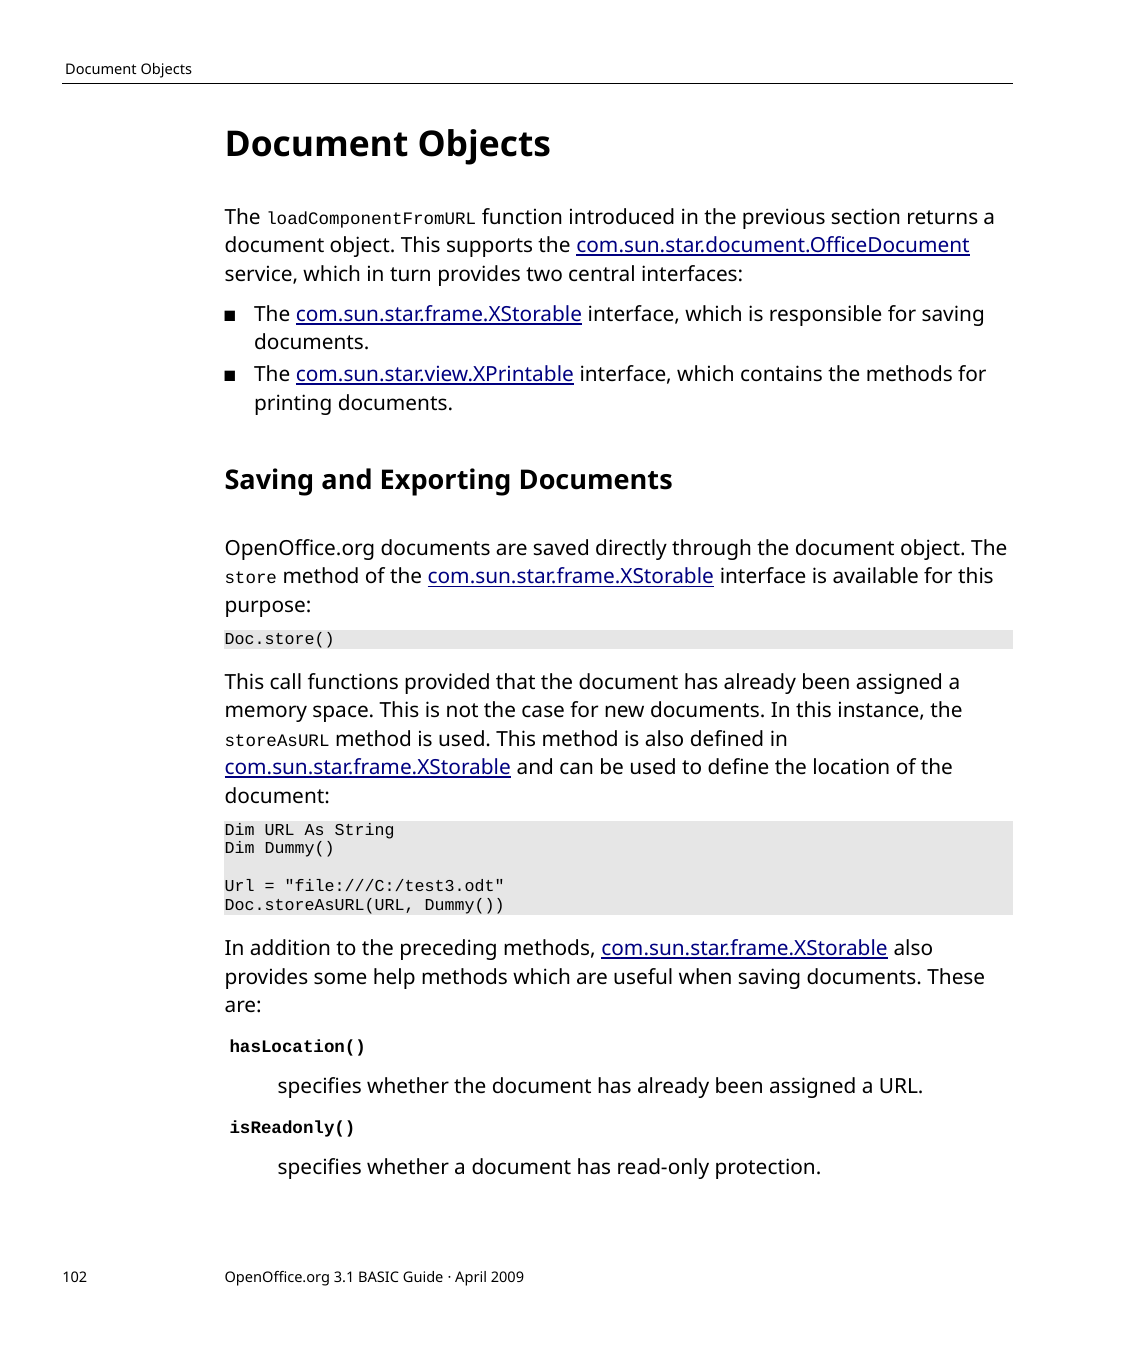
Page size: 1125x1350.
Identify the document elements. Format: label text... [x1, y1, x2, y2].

list hasLocation() [224, 1031, 1013, 1059]
list specifies whether the document has already been assigned a URL. [272, 1071, 1013, 1099]
subtitle Document Objects [224, 118, 1013, 166]
list The com.sun.star.view.XPrintable interface, which contains the methods for printing documents. [224, 359, 1013, 416]
list The com.sun.star.frame.XStorable interface, which is responsible for saving documents. [224, 299, 1013, 356]
text In addition to the preceding methods, com.sun.star.frame.XStorable also provides some help methods which are useful when saving documents. These are: [224, 933, 1013, 1019]
text Doc.store() [224, 630, 1013, 649]
list specifies whether a document has read-only protection. [272, 1152, 1013, 1180]
text OpenOffice.org documents are saved directly through the document object. The store method of the com.sun.star.frame.XStorable interface is available for this purpose: [224, 533, 1013, 618]
text The loadComponentFromURL function introduced in the previous section returns a document object. This supports the com.sun.star.document.OfficeDocument service, which in turn provides two central interfaces: [224, 202, 1013, 287]
list isReadonly() [224, 1111, 1013, 1140]
subtitle Saving and Exporting Documents [224, 460, 1013, 497]
text This call functions provided that the document has already been assigned a memory space. This is not the case for new documents. In this instance, the storeAsURL method is used. This method is also defined in com.sun.star.frame.XStorable and can be used to define the location of the document: [224, 667, 1013, 809]
text Dim URL As String Dim Dummy() Url = "file:///C:/test3.odt" Doc.storeAsURL(URL, Dummy()) [224, 821, 1013, 915]
